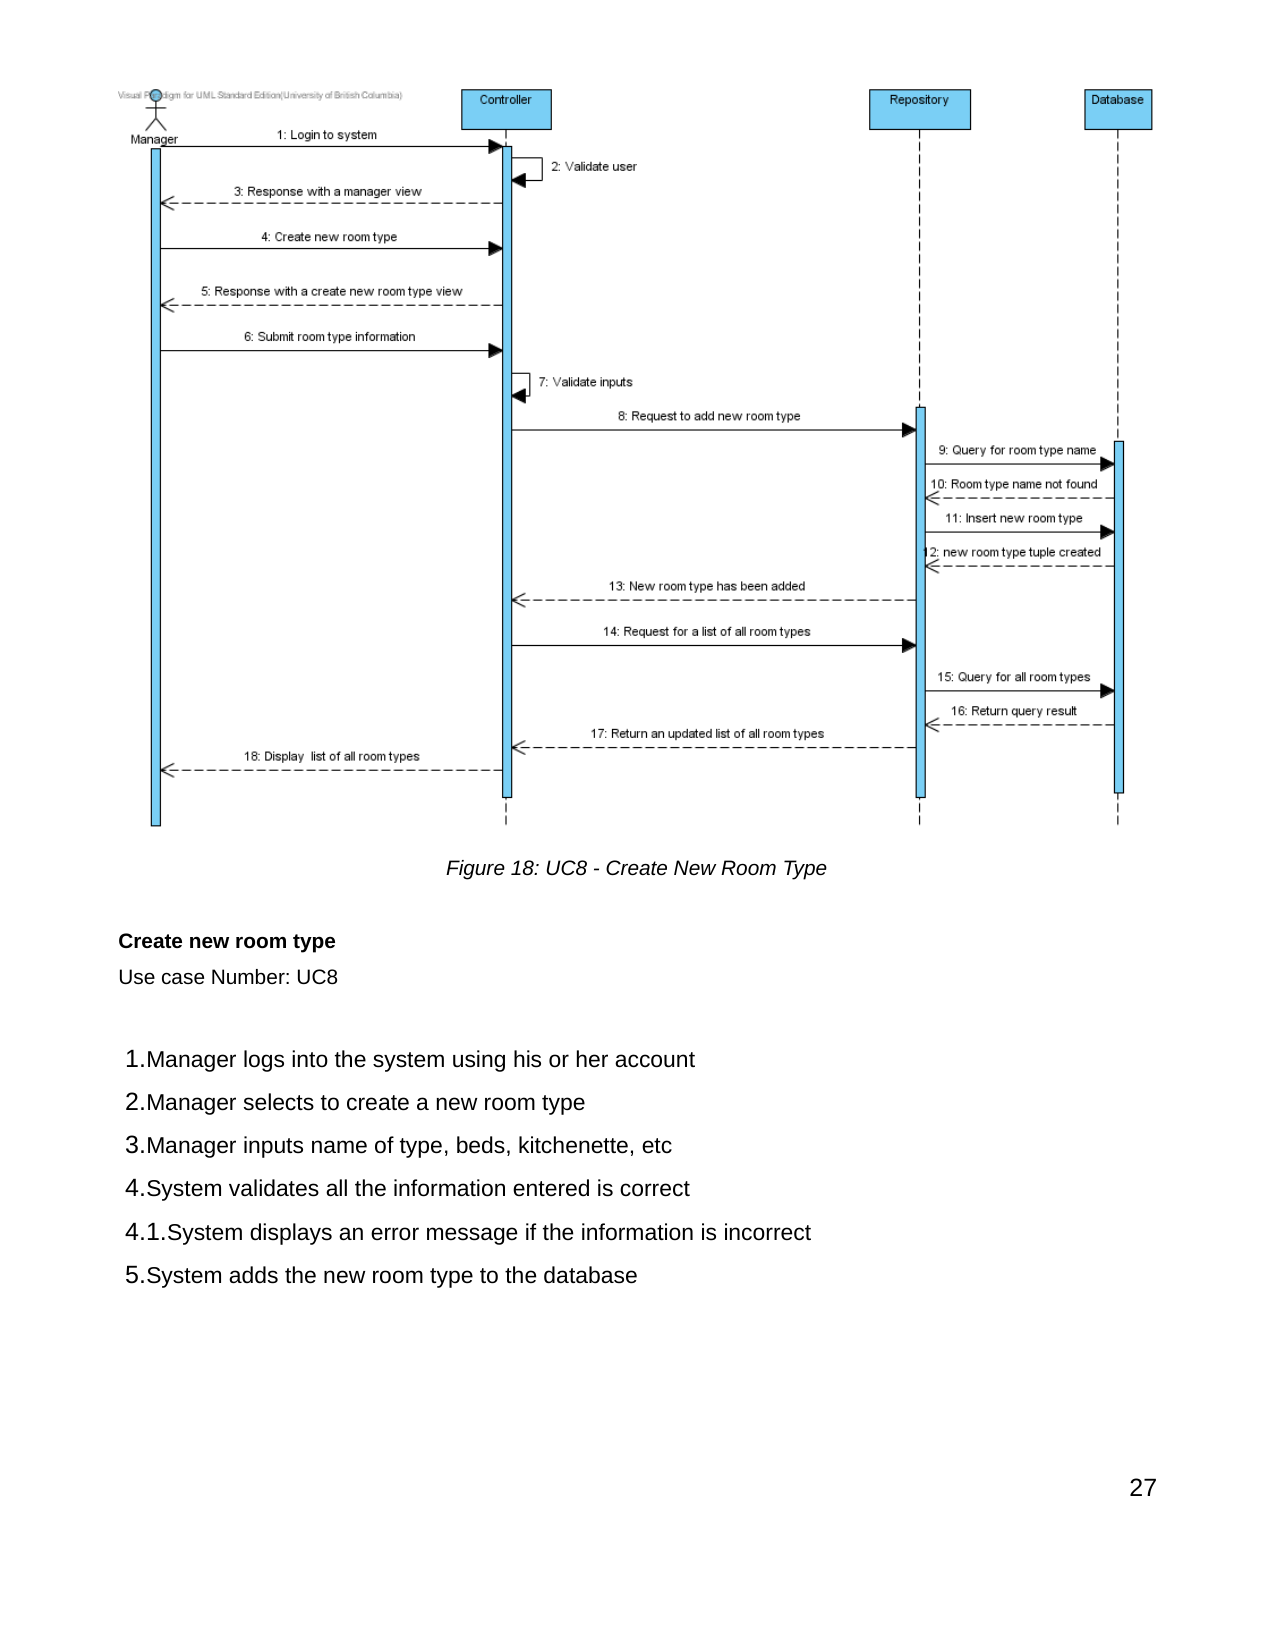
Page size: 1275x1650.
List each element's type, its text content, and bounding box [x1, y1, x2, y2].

list System validates all the information entered is correct [118, 1173, 1157, 1202]
text Use case Number: UC8 [118, 965, 1157, 989]
list System adds the new room type to the database [118, 1259, 1157, 1288]
list Manager selects to create a new room type [118, 1087, 1157, 1116]
subtitle Create new room type [118, 928, 1157, 952]
list Manager inputs name of type, beds, kitchenette, etc [118, 1130, 1157, 1159]
list System displays an error message if the information is incorrect [118, 1216, 1157, 1245]
list Manager logs into the system using his or her account [118, 1044, 1157, 1073]
text Figure 18: UC8 - Create New Room Type [118, 856, 1157, 879]
